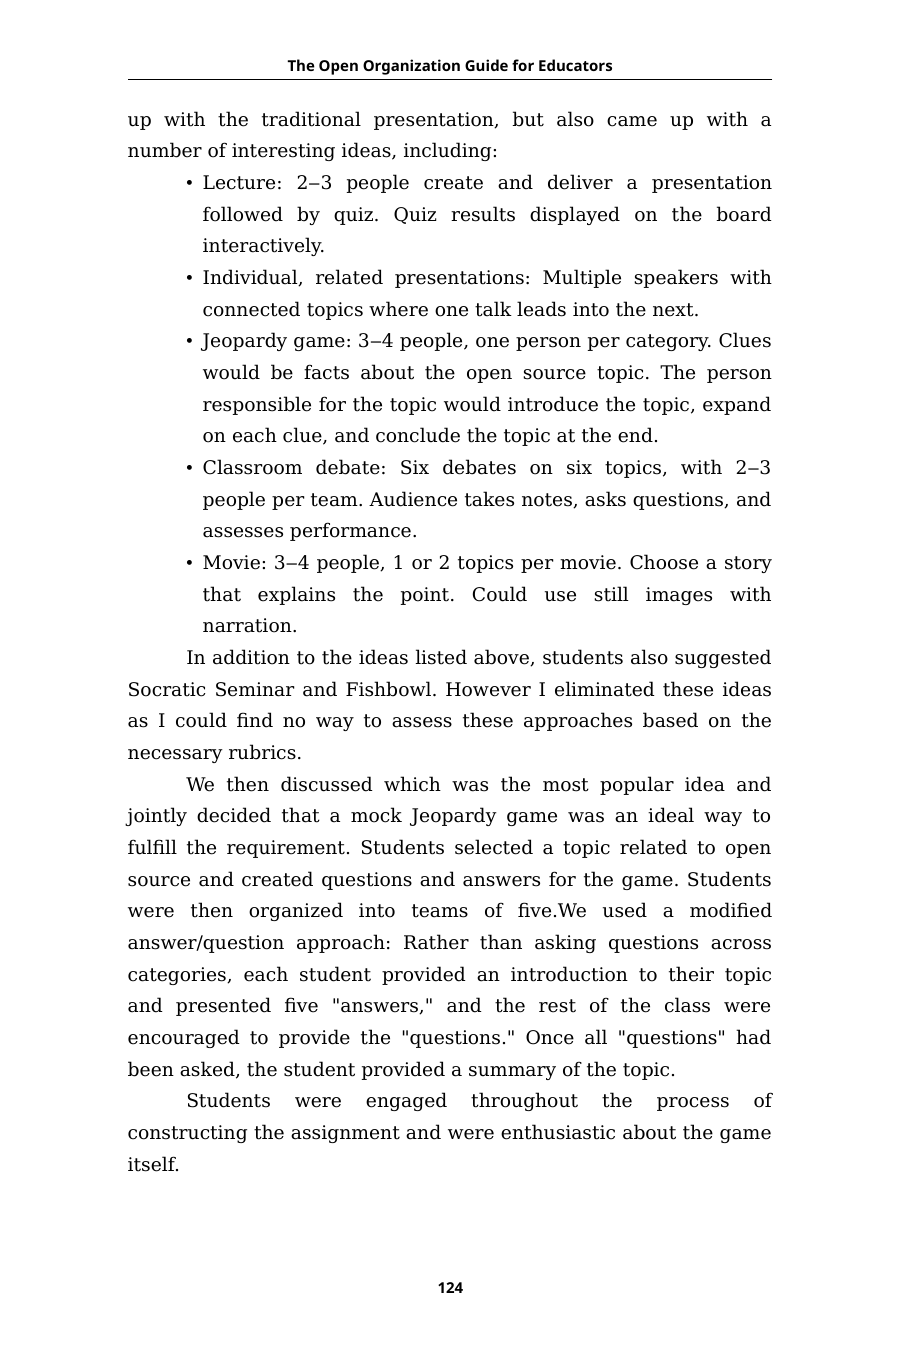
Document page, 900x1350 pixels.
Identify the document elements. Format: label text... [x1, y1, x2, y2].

text Students were engaged throughout the process of constructing the assignment and were enthusiastic about the game itself. [127, 1090, 772, 1176]
text We then discussed which was the most popular idea and jointly decided that a mock Jeopardy game was an ideal way to fulfill the requirement. Students selected a topic related to open source and created questions and answers for the game. Students were then organized into teams of five.We used a modified answer/question approach: Rather than asking questions across categories, each student provided an introduction to their topic and presented five "answers," and the rest of the class were encouraged to provide the "questions." Once all "questions" had been asked, the student provided a summary of the topic. [127, 774, 772, 1081]
list Individual, related presentations: Multiple speakers with connected topics where one talk leads into the next. [186, 267, 772, 321]
list Jeopardy game: 3‒4 people, one person per category. Clues would be facts about the open source topic. The person responsible for the topic would introduce the topic, expand on each clue, and conclude the topic at the end. [186, 330, 772, 447]
text up with the traditional presentation, but also came up with a number of interesting ideas, including: [127, 109, 772, 162]
list Movie: 3‒4 people, 1 or 2 topics per movie. Choose a story that explains the point. Could use still images with narration. [186, 552, 772, 637]
text In addition to the ideas listed above, students also suggested Socratic Seminar and Fishbowl. However I eliminated these ideas as I could find no way to assess these approaches based on the necessary rubrics. [127, 647, 772, 764]
list Classroom debate: Six debates on six topics, with 2‒3 people per team. Audience takes notes, asks questions, and assesses performance. [186, 457, 772, 542]
list Lecture: 2‒3 people create and deliver a presentation followed by quiz. Quiz results displayed on the board interactively. [186, 172, 772, 257]
